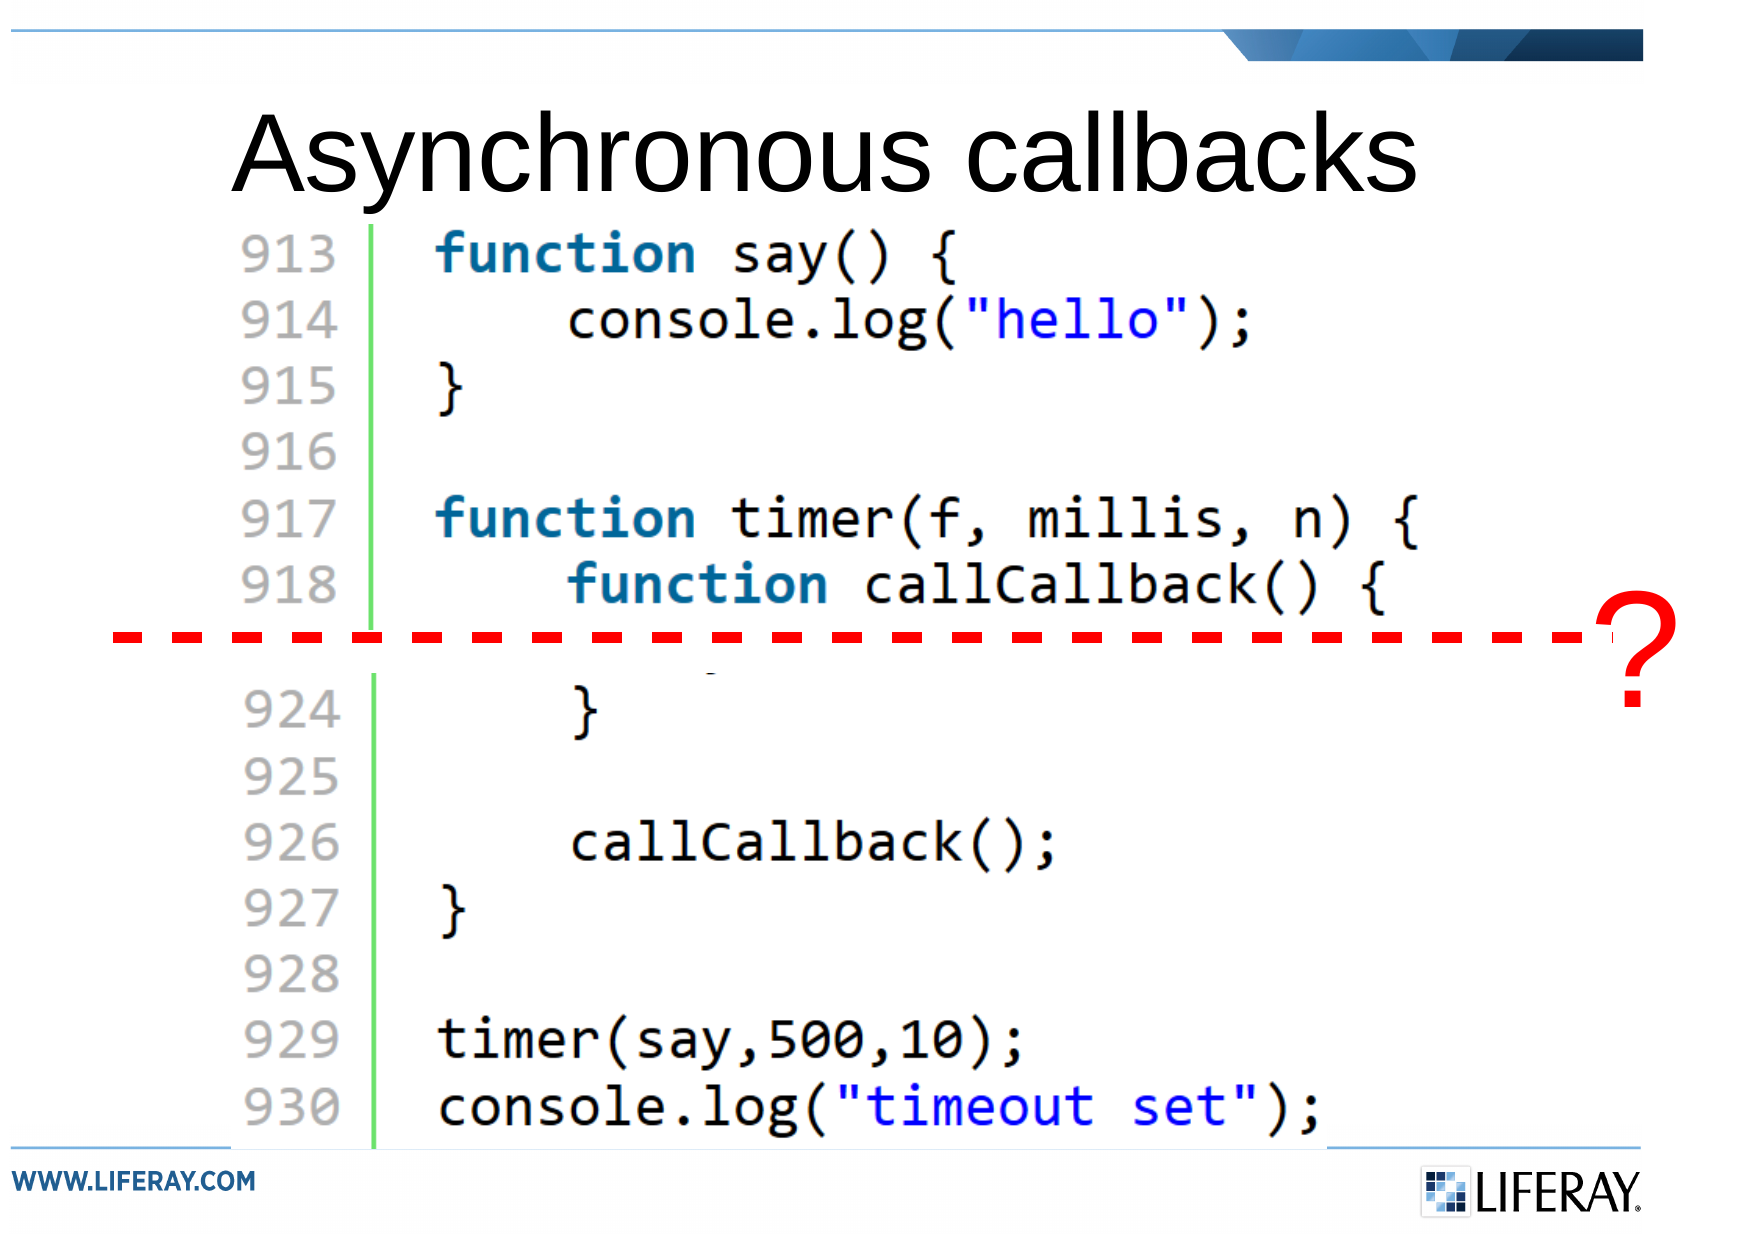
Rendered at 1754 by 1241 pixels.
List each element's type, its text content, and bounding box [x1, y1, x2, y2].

picture [9, 673, 1642, 1234]
picture [225, 224, 1424, 630]
text_box ? [1575, 548, 1688, 751]
picture [11, 0, 1644, 84]
title Asynchronous callbacks [82, 49, 1571, 257]
